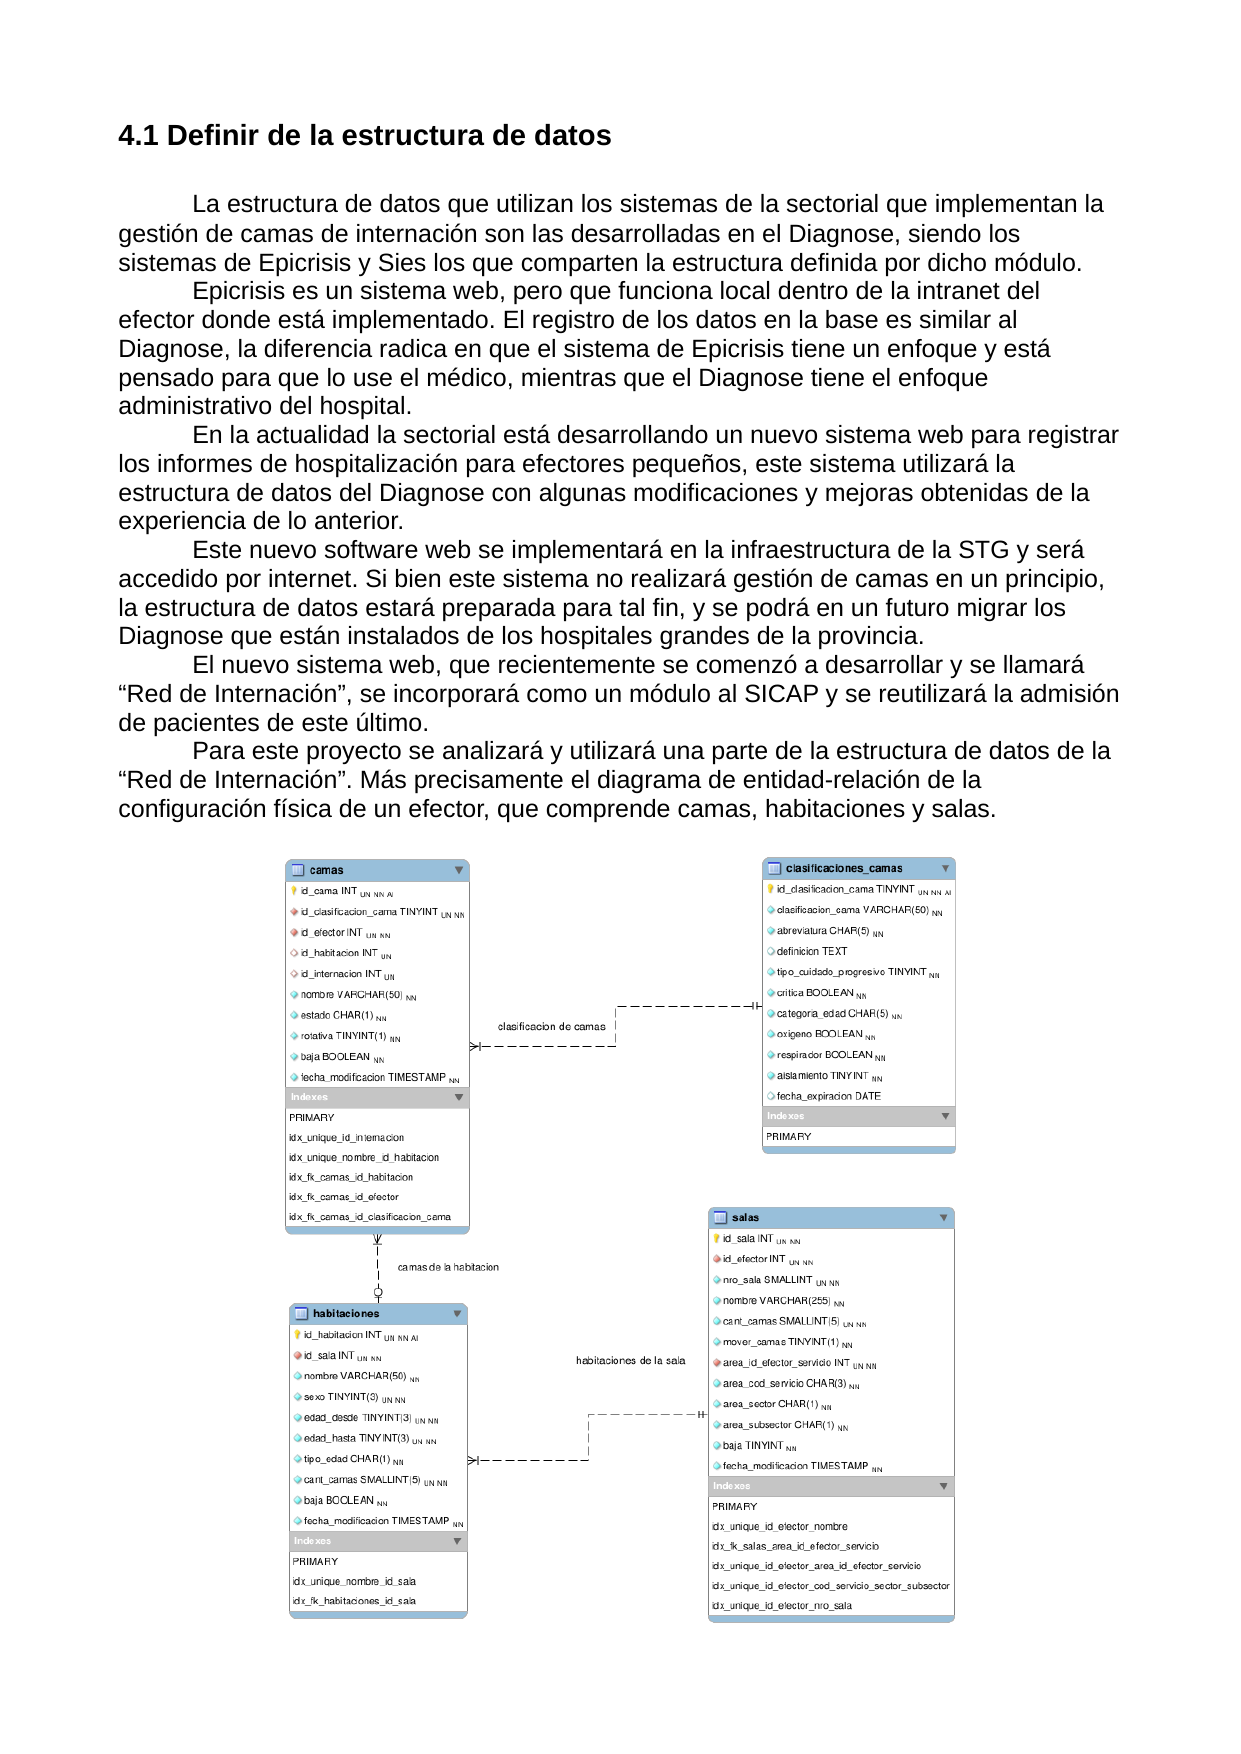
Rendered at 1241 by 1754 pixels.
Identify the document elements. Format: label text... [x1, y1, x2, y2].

text Para este proyecto se analizará y utilizará una parte de la estructura de datos de la “Red de Internación”. Más precisamente el diagrama de entidad-relación de la configuración física de un efector, que comprende camas, habitaciones y salas. [118, 736, 1122, 822]
text La estructura de datos que utilizan los sistemas de la sectorial que implementan la gestión de camas de internación son las desarrolladas en el Diagnose, siendo los sistemas de Epicrisis y Sies los que comparten la estructura definida por dicho módulo. [118, 185, 1122, 276]
text Este nuevo software web se implementará en la infraestructura de la STG y será accedido por internet. Si bien este sistema no realizará gestión de camas en un principio, la estructura de datos estará preparada para tal fin, y se podrá en un futuro migrar los Diagnose que están instalados de los hospitales grandes de la provincia. [118, 535, 1122, 650]
text El nuevo sistema web, que recientemente se comenzó a desarrollar y se llamará “Red de Internación”, se incorporará como un módulo al SICAP y se reutilizará la admisión de pacientes de este último. [118, 650, 1122, 736]
text Epicrisis es un sistema web, pero que funciona local dentro de la intranet del efector donde está implementado. El registro de los datos en la base es similar al Diagnose, la diferencia radica en que el sistema de Epicrisis tiene un enfoque y está pensado para que lo use el médico, mientras que el Diagnose tiene el enfoque administrativo del hospital. [118, 276, 1122, 420]
text En la actualidad la sectorial está desarrollando un nuevo sistema web para registrar los informes de hospitalización para efectores pequeños, este sistema utilizará la estructura de datos del Diagnose con algunas modificaciones y mejoras obtenidas de la experiencia de lo anterior. [118, 420, 1122, 535]
text 4.1 Definir de la estructura de datos [118, 118, 1122, 152]
picture [276, 848, 964, 1631]
